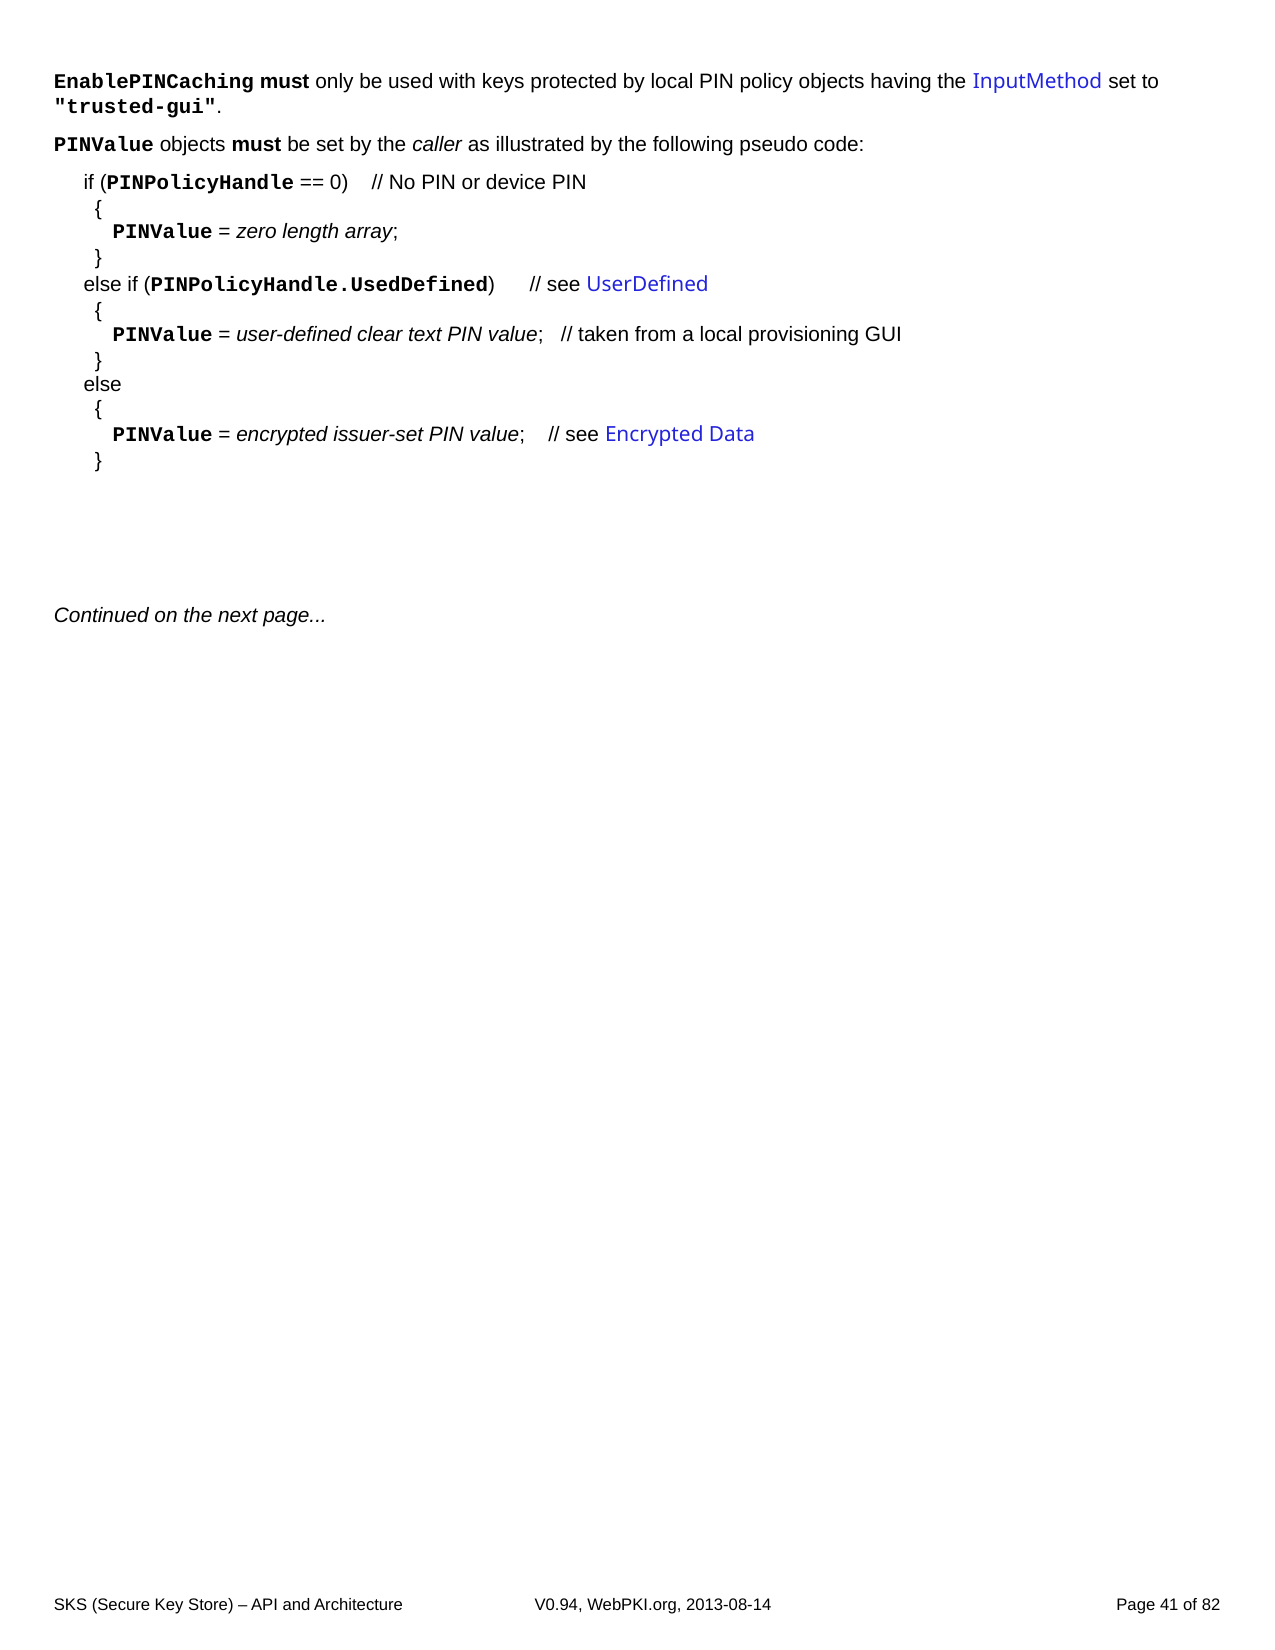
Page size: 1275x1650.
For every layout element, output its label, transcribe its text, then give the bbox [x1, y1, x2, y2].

text { [83, 298, 1221, 322]
text } [83, 245, 1221, 269]
text else if (PINPolicyHandle.UsedDefined) // see UserDefined [83, 269, 1221, 298]
text EnablePINCaching must only be used with keys protected by local PIN policy objects having the InputMethod set to "trusted-gui". [54, 66, 1221, 120]
text PINValue = user-defined clear text PIN value; // taken from a local provisioning GUI [83, 322, 1221, 347]
text } [83, 347, 1221, 371]
text } [83, 448, 1221, 472]
text { [83, 395, 1221, 419]
text PINValue = zero length array; [83, 219, 1221, 245]
text PINValue = encrypted issuer-set PIN value; // see Encrypted Data [83, 419, 1221, 448]
text else [83, 371, 1221, 395]
text Continued on the next page... [54, 579, 1221, 627]
text PINValue objects must be set by the caller as illustrated by the following pseudo code: [54, 132, 1221, 158]
text { [83, 195, 1221, 219]
text if (PINPolicyHandle == 0) // No PIN or device PIN [83, 169, 1221, 195]
